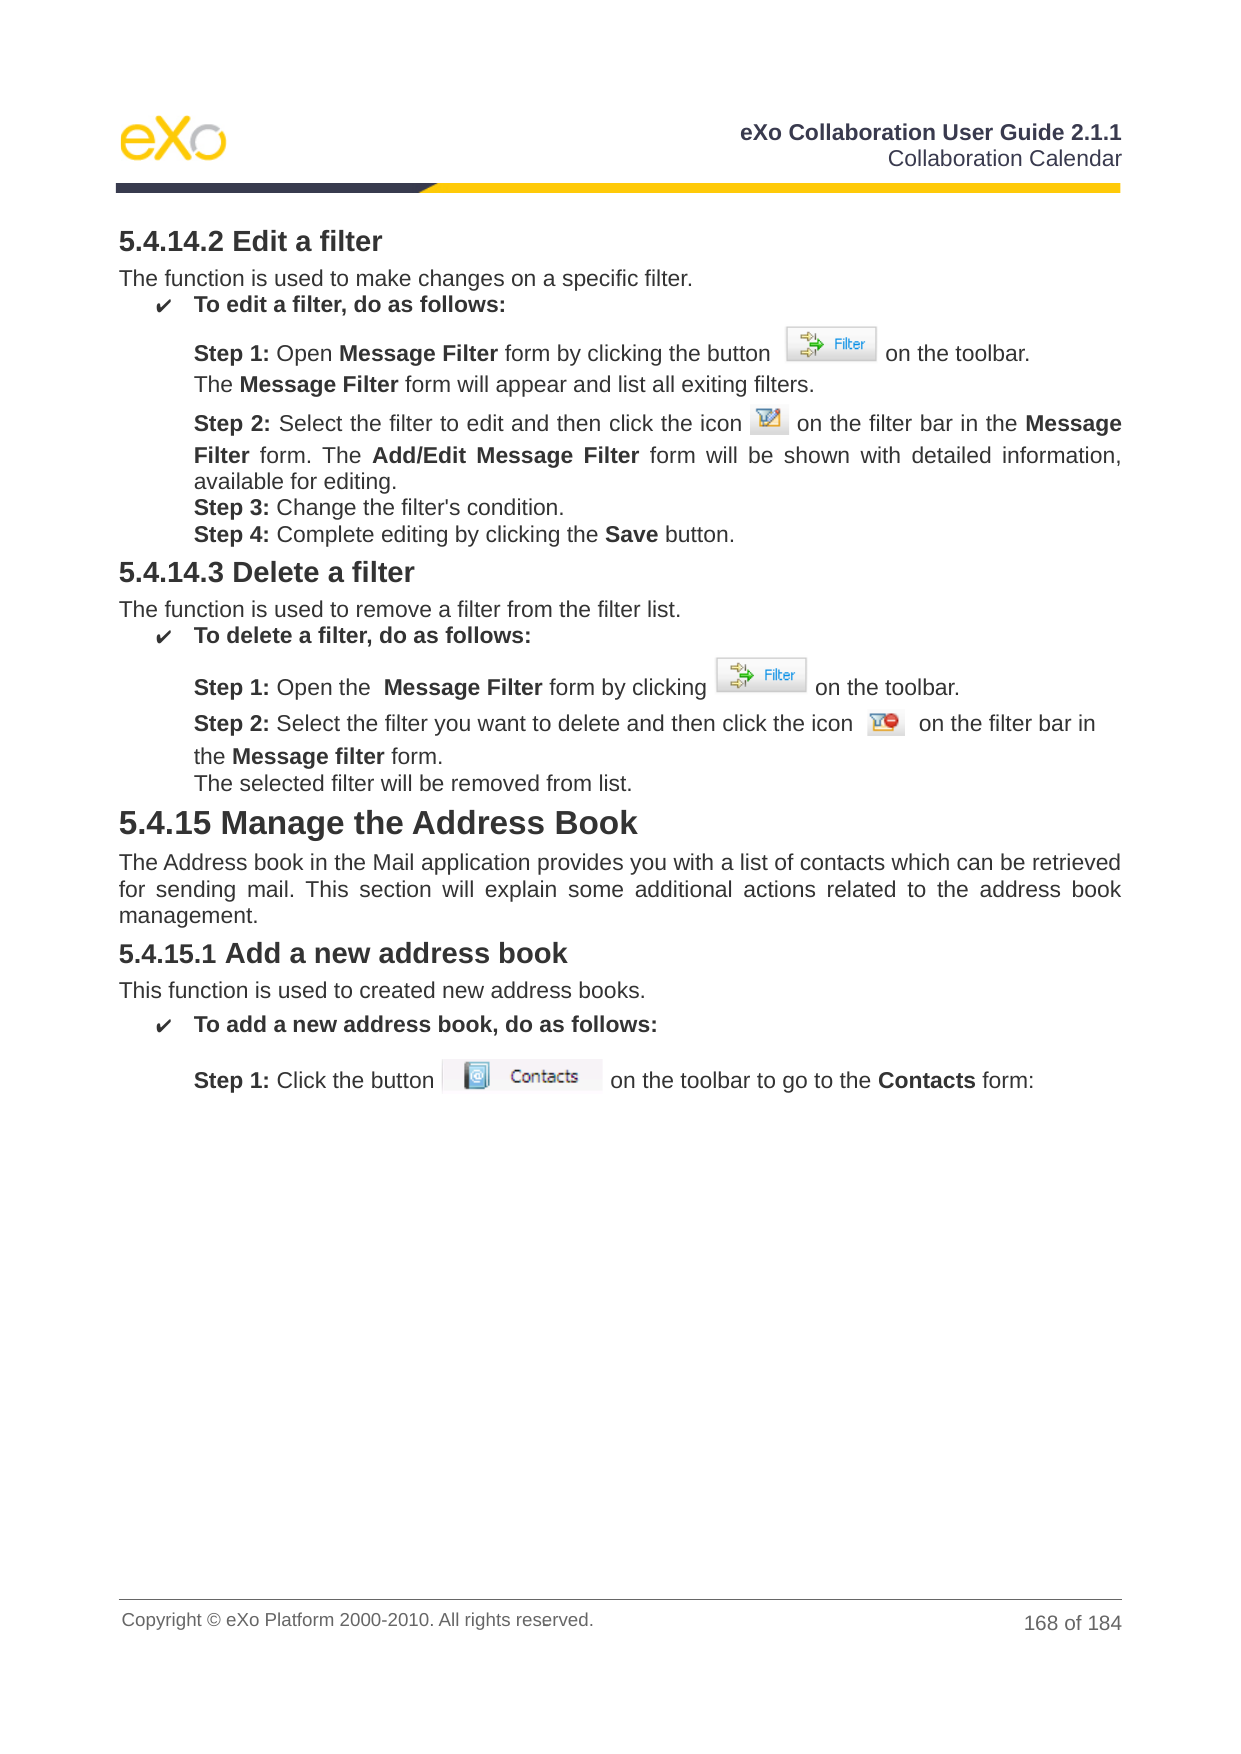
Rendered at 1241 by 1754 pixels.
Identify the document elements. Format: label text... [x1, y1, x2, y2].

list Step 2: Select the filter to edit and then click the iconon the filter bar in the Message Filter form. The Add/Edit Message Filter form will be shown with detailed information, available for editing. [156, 397, 1122, 494]
subtitle Manage the Address Book [118, 803, 1122, 842]
text The function is used to make changes on a specific filter. [118, 264, 1122, 291]
picture [784, 324, 878, 364]
list Step 1: Open the Message Filter form by clickingon the toolbar. [156, 648, 1122, 702]
picture [867, 709, 905, 736]
list To delete a filter, do as follows: [156, 622, 1122, 648]
subtitle Delete a filter [118, 554, 1122, 588]
picture [115, 183, 1121, 193]
list To add a new address book, do as follows: [156, 1011, 1122, 1037]
text The function is used to remove a filter from the filter list. [118, 596, 1122, 622]
list Step 4: Complete editing by clicking the Save button. [156, 521, 1122, 547]
list The Message Filter form will appear and list all exiting filters. [156, 371, 1122, 397]
picture [714, 655, 808, 695]
list Step 1: Click the buttonon the toolbar to go to the Contacts form: [156, 1052, 1122, 1102]
list To edit a filter, do as follows: [156, 291, 1122, 317]
text The Address book in the Mail application provides you with a list of contacts which can be retrieved for sending mail. This section will explain some additional actions related to the address book management. [118, 849, 1122, 928]
picture [441, 1059, 603, 1094]
subtitle Edit a filter [118, 223, 1122, 257]
list Step 1: Open Message Filter form by clicking the button on the toolbar. [156, 317, 1122, 371]
picture [750, 404, 790, 435]
list The selected filter will be removed from list. [156, 769, 1122, 796]
list Step 3: Change the filter's condition. [156, 494, 1122, 521]
text This function is used to created new address books. [118, 977, 1122, 1003]
list Step 2: Select the filter you want to delete and then click the icon on the filter bar in the Message filter form. [156, 702, 1122, 769]
subtitle Add a new address book [118, 936, 1122, 969]
picture [120, 115, 227, 161]
